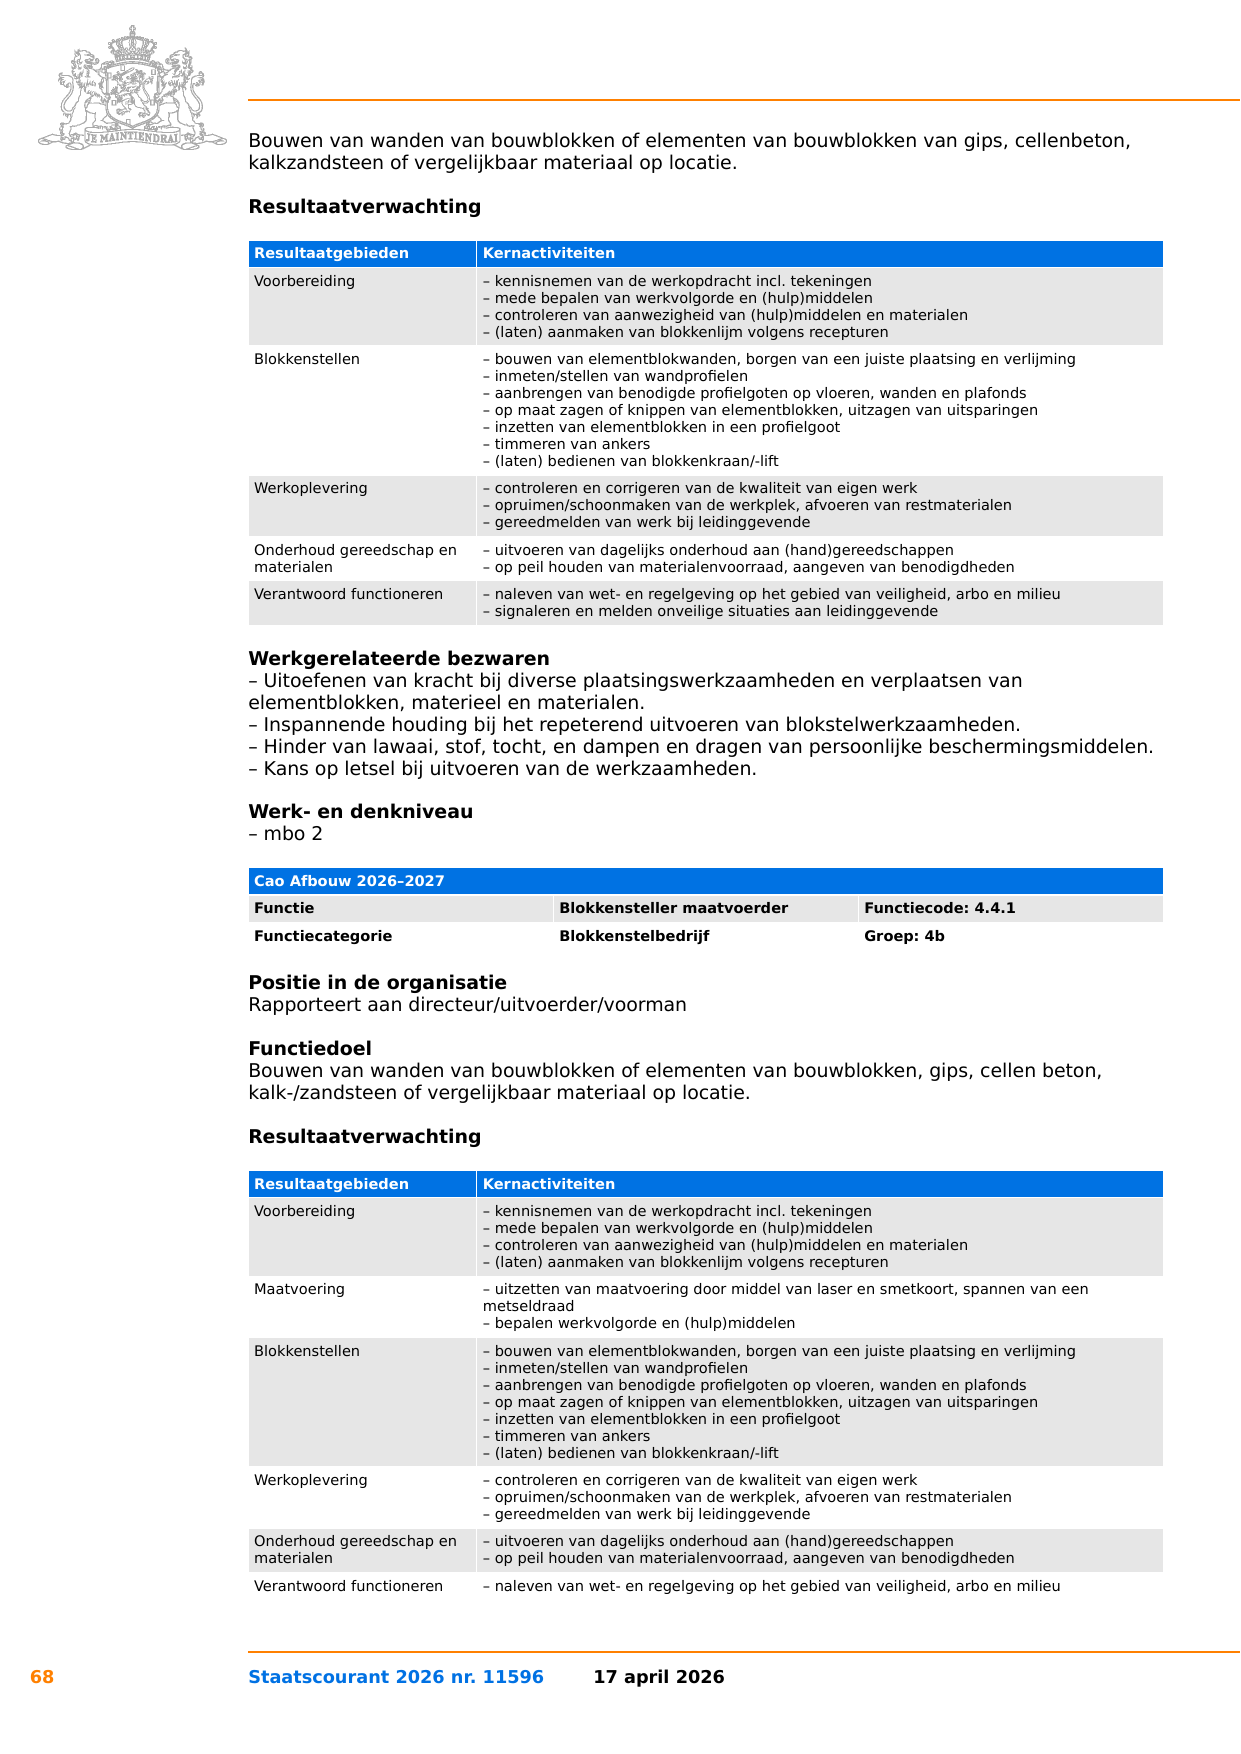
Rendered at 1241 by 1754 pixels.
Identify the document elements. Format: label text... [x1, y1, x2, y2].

table_cell Functiecode: 4.4.1 [859, 896, 1163, 922]
table_cell Werkoplevering [249, 476, 476, 536]
table_cell Functie [249, 896, 553, 922]
table_cell – bouwen van elementblokwanden, borgen van een juiste plaatsing en verlijming – inmeten/stellen van wandprofielen – aanbrengen van benodigde profielgoten op vloeren, wanden en plafonds – op maat zagen of knippen van elementblokken, uitzagen van uitsparingen – inzetten van elementblokken in een profielgoot – timmeren van ankers – (laten) bedienen van blokkenkraan/-lift [477, 346, 1163, 474]
text Functiedoel [248, 1038, 1163, 1060]
table_header Resultaatgebieden [249, 1171, 476, 1197]
text Positie in de organisatie [248, 972, 1163, 994]
table_header Cao Afbouw 2026–2027 [249, 868, 1163, 894]
table_header Kernactiviteiten [477, 1171, 1163, 1197]
table_cell Verantwoord functioneren [249, 1573, 476, 1599]
table_cell Blokkenstelbedrijf [554, 923, 858, 949]
text – Kans op letsel bij uitvoeren van de werkzaamheden. [248, 757, 1163, 779]
table_cell – uitvoeren van dagelijks onderhoud aan (hand)gereedschappen – op peil houden van materialenvoorraad, aangeven van benodigdheden [477, 537, 1163, 580]
text – Uitoefenen van kracht bij diverse plaatsingswerkzaamheden en verplaatsen van elementblokken, materieel en materialen. [248, 669, 1163, 713]
table_cell Blokkenstellen [249, 346, 476, 474]
text – mbo 2 [248, 823, 1163, 845]
table_cell – naleven van wet- en regelgeving op het gebied van veiligheid, arbo en milieu [477, 1573, 1163, 1599]
text Bouwen van wanden van bouwblokken of elementen van bouwblokken van gips, cellenbeton, kalkzandsteen of vergelijkbaar materiaal op locatie. [248, 130, 1163, 174]
table_cell – uitzetten van maatvoering door middel van laser en smetkoort, spannen van een metseldraad – bepalen werkvolgorde en (hulp)middelen [477, 1277, 1163, 1337]
table_cell Voorbereiding [249, 268, 476, 345]
table_cell Verantwoord functioneren [249, 581, 476, 625]
text Resultaatverwachting [248, 1126, 1163, 1148]
table_cell Functiecategorie [249, 923, 553, 949]
table_cell Voorbereiding [249, 1198, 476, 1276]
text Bouwen van wanden van bouwblokken of elementen van bouwblokken, gips, cellen beton, kalk-/zandsteen of vergelijkbaar materiaal op locatie. [248, 1060, 1163, 1104]
table_cell – controleren en corrigeren van de kwaliteit van eigen werk – opruimen/schoonmaken van de werkplek, afvoeren van restmaterialen – gereedmelden van werk bij leidinggevende [477, 476, 1163, 536]
text Resultaatverwachting [248, 196, 1163, 218]
text Rapporteert aan directeur/uitvoerder/voorman [248, 994, 1163, 1016]
table_cell Onderhoud gereedschap en materialen [249, 1529, 476, 1572]
table_cell – naleven van wet- en regelgeving op het gebied van veiligheid, arbo en milieu – signaleren en melden onveilige situaties aan leidinggevende [477, 581, 1163, 625]
table_cell – controleren en corrigeren van de kwaliteit van eigen werk – opruimen/schoonmaken van de werkplek, afvoeren van restmaterialen – gereedmelden van werk bij leidinggevende [477, 1467, 1163, 1527]
table_cell Blokkenstellen [249, 1338, 476, 1466]
picture [38, 25, 227, 150]
text – Hinder van lawaai, stof, tocht, en dampen en dragen van persoonlijke beschermingsmiddelen. [248, 736, 1163, 757]
text – Inspannende houding bij het repeterend uitvoeren van blokstelwerkzaamheden. [248, 713, 1163, 736]
table_cell Groep: 4b [859, 923, 1163, 949]
table_cell Onderhoud gereedschap en materialen [249, 537, 476, 580]
text Werkgerelateerde bezwaren [248, 648, 1163, 669]
table_header Resultaatgebieden [249, 241, 476, 267]
table_header Kernactiviteiten [477, 241, 1163, 267]
table_cell – kennisnemen van de werkopdracht incl. tekeningen – mede bepalen van werkvolgorde en (hulp)middelen – controleren van aanwezigheid van (hulp)middelen en materialen – (laten) aanmaken van blokkenlijm volgens recepturen [477, 268, 1163, 345]
table_cell – bouwen van elementblokwanden, borgen van een juiste plaatsing en verlijming – inmeten/stellen van wandprofielen – aanbrengen van benodigde profielgoten op vloeren, wanden en plafonds – op maat zagen of knippen van elementblokken, uitzagen van uitsparingen – inzetten van elementblokken in een profielgoot – timmeren van ankers – (laten) bedienen van blokkenkraan/-lift [477, 1338, 1163, 1466]
table_cell Werkoplevering [249, 1467, 476, 1527]
table_cell – uitvoeren van dagelijks onderhoud aan (hand)gereedschappen – op peil houden van materialenvoorraad, aangeven van benodigdheden [477, 1529, 1163, 1572]
text Werk- en denkniveau [248, 801, 1163, 823]
table_cell Blokkensteller maatvoerder [554, 896, 858, 922]
table_cell – kennisnemen van de werkopdracht incl. tekeningen – mede bepalen van werkvolgorde en (hulp)middelen – controleren van aanwezigheid van (hulp)middelen en materialen – (laten) aanmaken van blokkenlijm volgens recepturen [477, 1198, 1163, 1276]
table_cell Maatvoering [249, 1277, 476, 1337]
